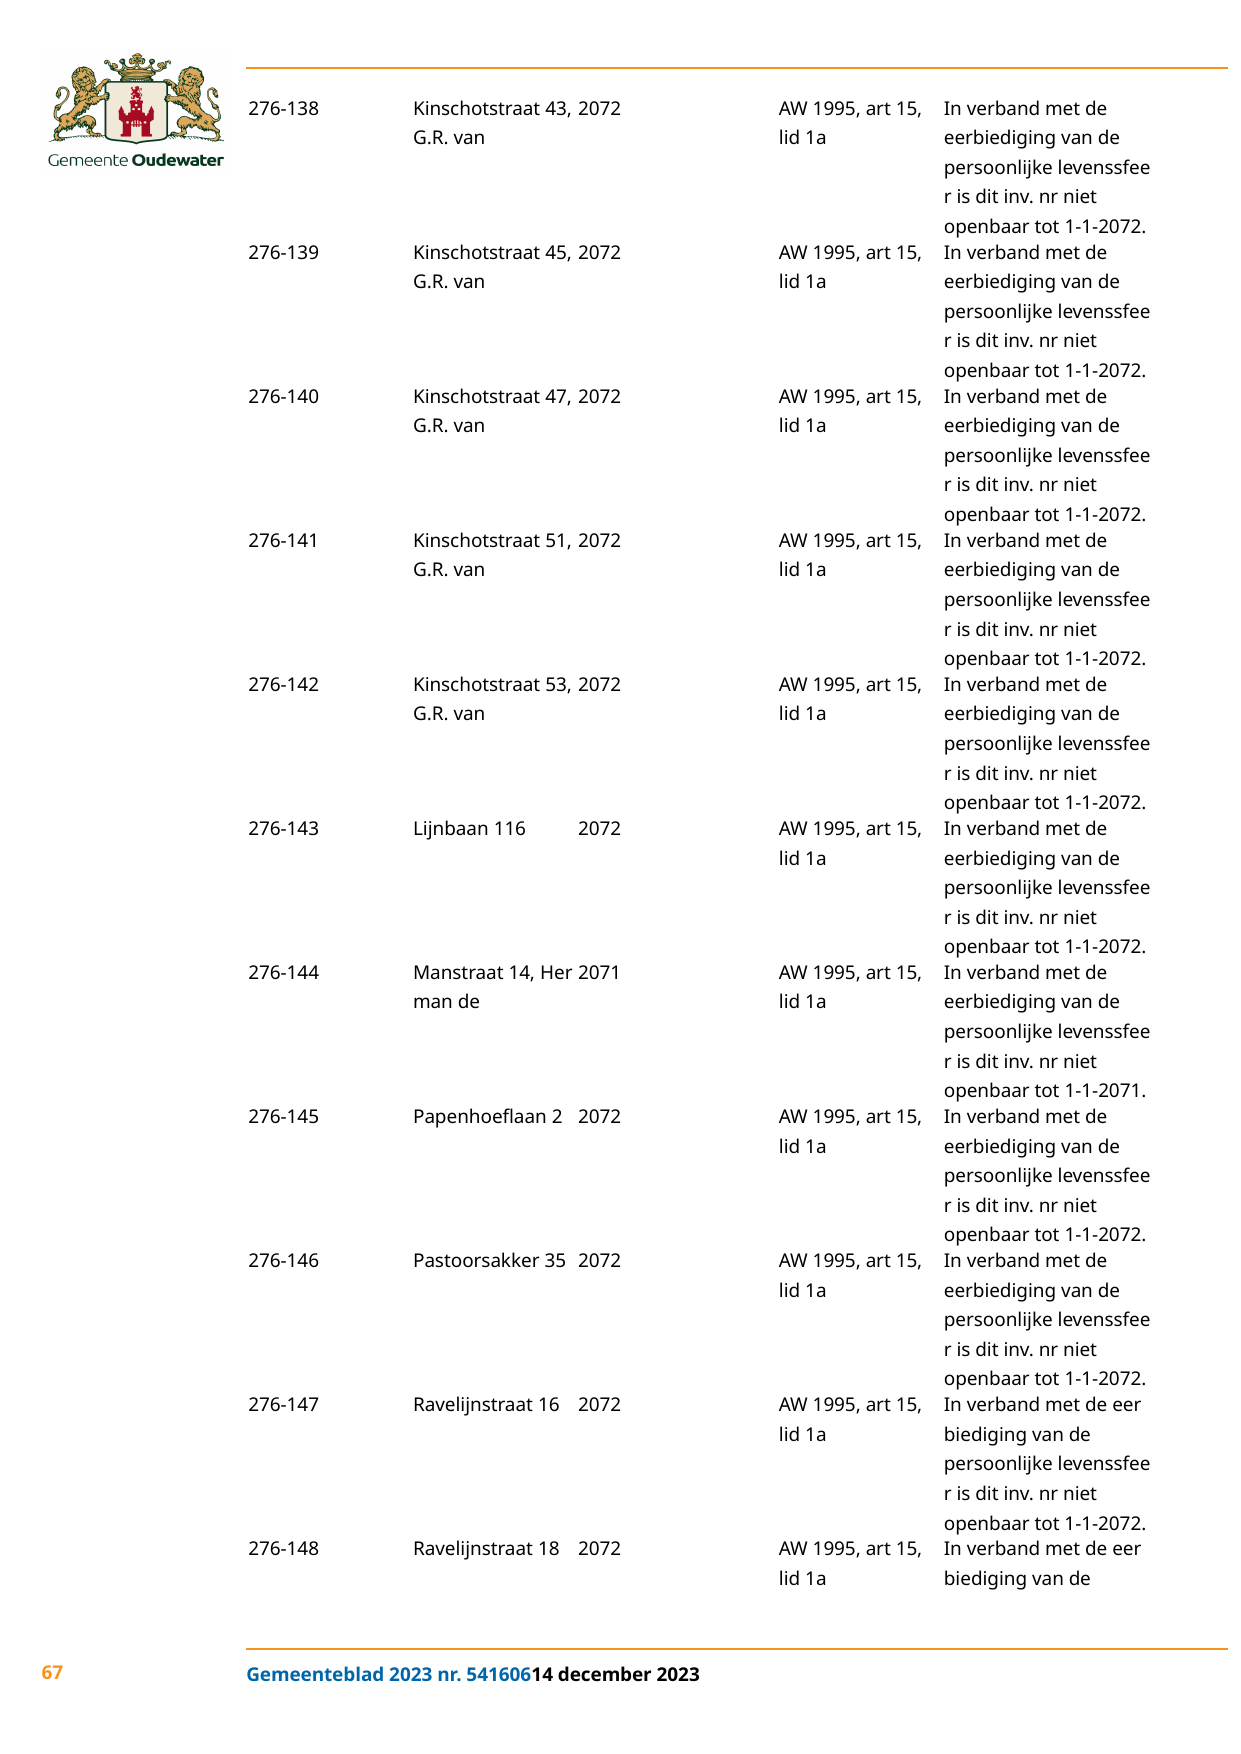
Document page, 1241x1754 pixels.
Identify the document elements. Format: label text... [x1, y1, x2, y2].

table_cell AW 1995, art 15, lid 1a [779, 1535, 944, 1591]
table_cell 2072 [578, 1103, 779, 1247]
table_cell Kinschotstraat 47,G.R. van [413, 383, 578, 527]
table_cell In verband met de eerbiediging van de persoonlijke levenssfeer is dit inv. nr niet openbaar tot 1-1-2072. [944, 1391, 1152, 1535]
table_cell 2072 [578, 527, 779, 671]
table_cell AW 1995, art 15, lid 1a [779, 1103, 944, 1247]
table_cell AW 1995, art 15, lid 1a [779, 959, 944, 1103]
table_cell Kinschotstraat 53,G.R. van [413, 671, 578, 815]
table_cell 2072 [578, 383, 779, 527]
table_cell 276-146 [248, 1247, 413, 1391]
table_cell 276-139 [248, 239, 413, 383]
table_cell 276-147 [248, 1391, 413, 1535]
table_cell 2072 [578, 95, 779, 239]
table_cell 2072 [578, 671, 779, 815]
table_cell Lijnbaan 116 [413, 815, 578, 959]
table_cell AW 1995, art 15, lid 1a [779, 1391, 944, 1535]
table_cell Papenhoeflaan 2 [413, 1103, 578, 1247]
table_cell In verband met de eerbiediging van de persoonlijke levenssfeer is dit inv. nr niet openbaar tot 1-1-2072. [944, 527, 1152, 671]
table_cell 2072 [578, 1535, 779, 1591]
table_cell Ravelijnstraat 16 [413, 1391, 578, 1535]
picture [41, 47, 231, 172]
table_cell Kinschotstraat 45,G.R. van [413, 239, 578, 383]
table_cell 2072 [578, 1247, 779, 1391]
table_cell In verband met de eerbiediging van de [944, 1535, 1152, 1591]
table_cell 276-141 [248, 527, 413, 671]
table_cell AW 1995, art 15, lid 1a [779, 815, 944, 959]
table_cell AW 1995, art 15, lid 1a [779, 383, 944, 527]
table_cell Manstraat 14, Herman de [413, 959, 578, 1103]
table_cell AW 1995, art 15, lid 1a [779, 671, 944, 815]
table_cell 276-142 [248, 671, 413, 815]
table_cell 2072 [578, 1391, 779, 1535]
table_cell AW 1995, art 15, lid 1a [779, 239, 944, 383]
table_cell AW 1995, art 15, lid 1a [779, 1247, 944, 1391]
table_cell AW 1995, art 15, lid 1a [779, 95, 944, 239]
table_cell Pastoorsakker 35 [413, 1247, 578, 1391]
table_cell 276-148 [248, 1535, 413, 1591]
table_cell In verband met de eerbiediging van de persoonlijke levenssfeer is dit inv. nr niet openbaar tot 1-1-2072. [944, 1247, 1152, 1391]
table_cell In verband met de eerbiediging van de persoonlijke levenssfeer is dit inv. nr niet openbaar tot 1-1-2072. [944, 1103, 1152, 1247]
table_cell 2072 [578, 239, 779, 383]
table_cell 276-144 [248, 959, 413, 1103]
table_cell 2072 [578, 815, 779, 959]
table_cell 276-140 [248, 383, 413, 527]
table_cell Ravelijnstraat 18 [413, 1535, 578, 1591]
table_cell AW 1995, art 15, lid 1a [779, 527, 944, 671]
table_cell Kinschotstraat 43,G.R. van [413, 95, 578, 239]
table_cell In verband met de eerbiediging van de persoonlijke levenssfeer is dit inv. nr niet openbaar tot 1-1-2072. [944, 239, 1152, 383]
table_cell In verband met de eerbiediging van de persoonlijke levenssfeer is dit inv. nr niet openbaar tot 1-1-2072. [944, 671, 1152, 815]
table_cell In verband met de eerbiediging van de persoonlijke levenssfeer is dit inv. nr niet openbaar tot 1-1-2072. [944, 815, 1152, 959]
table_cell In verband met de eerbiediging van de persoonlijke levenssfeer is dit inv. nr niet openbaar tot 1-1-2072. [944, 95, 1152, 239]
table_cell 276-138 [248, 95, 413, 239]
table_cell In verband met de eerbiediging van de persoonlijke levenssfeer is dit inv. nr niet openbaar tot 1-1-2072. [944, 383, 1152, 527]
table_cell 2071 [578, 959, 779, 1103]
table_cell In verband met de eerbiediging van de persoonlijke levenssfeer is dit inv. nr niet openbaar tot 1-1-2071. [944, 959, 1152, 1103]
table_cell 276-145 [248, 1103, 413, 1247]
table_cell Kinschotstraat 51,G.R. van [413, 527, 578, 671]
table_cell 276-143 [248, 815, 413, 959]
